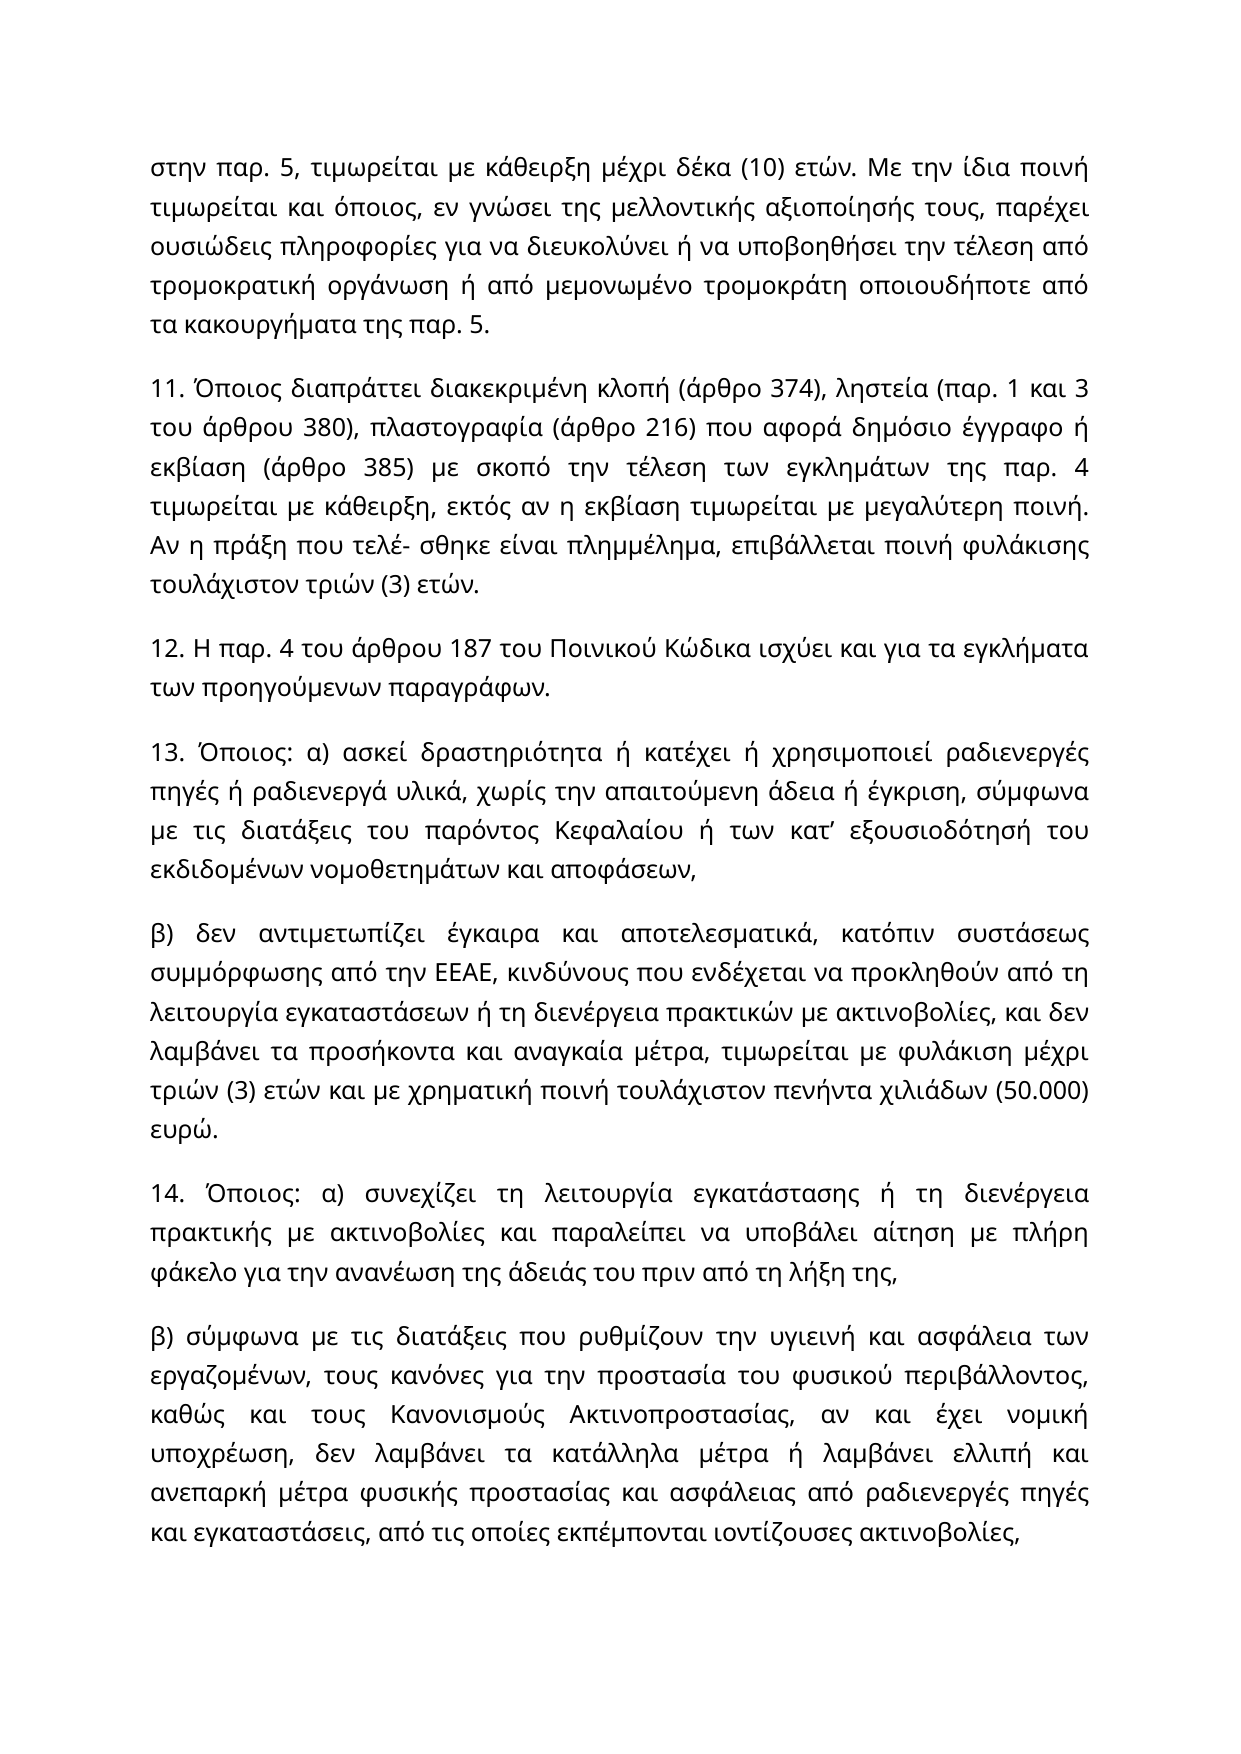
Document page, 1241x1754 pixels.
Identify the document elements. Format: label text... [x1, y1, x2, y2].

text 12. Η παρ. 4 του άρθρου 187 του Ποινικού Κώδικα ισχύει και για τα εγκλήματα των προηγούμενων παραγράφων. [150, 631, 1090, 704]
text 14. Όποιος: α) συνεχίζει τη λειτουργία εγκατάστασης ή τη διενέργεια πρακτικής με ακτινοβολίες και παραλείπει να υποβάλει αίτηση με πλήρη φάκελο για την ανανέωση της άδειάς του πριν από τη λήξη της, [150, 1176, 1090, 1288]
text 11. Όποιος διαπράττει διακεκριμένη κλοπή (άρθρο 374), ληστεία (παρ. 1 και 3 του άρθρου 380), πλαστογραφία (άρθρο 216) που αφορά δημόσιο έγγραφο ή εκβίαση (άρθρο 385) με σκοπό την τέλεση των εγκλημάτων της παρ. 4 τιμωρείται με κάθειρξη, εκτός αν η εκβίαση τιμωρείται με μεγαλύτερη ποινή. Αν η πράξη που τελέ- σθηκε είναι πλημμέλημα, επιβάλλεται ποινή φυλάκισης τουλάχιστον τριών (3) ετών. [150, 371, 1090, 601]
text β) σύμφωνα με τις διατάξεις που ρυθμίζουν την υγιεινή και ασφάλεια των εργαζομένων, τους κανόνες για την προστασία του φυσικού περιβάλλοντος, καθώς και τους Κανονισμούς Ακτινοπροστασίας, αν και έχει νομική υποχρέωση, δεν λαμβάνει τα κατάλληλα μέτρα ή λαμβάνει ελλιπή και ανεπαρκή μέτρα φυσικής προστασίας και ασφάλειας από ραδιενεργές πηγές και εγκαταστάσεις, από τις οποίες εκπέμπονται ιοντίζουσες ακτινοβολίες, [150, 1318, 1090, 1548]
text 13. Όποιος: α) ασκεί δραστηριότητα ή κατέχει ή χρησιμοποιεί ραδιενεργές πηγές ή ραδιενεργά υλικά, χωρίς την απαιτούμενη άδεια ή έγκριση, σύμφωνα με τις διατάξεις του παρόντος Κεφαλαίου ή των κατ’ εξουσιοδότησή του εκδιδομένων νομοθετημάτων και αποφάσεων, [150, 734, 1090, 886]
text στην παρ. 5, τιμωρείται με κάθειρξη μέχρι δέκα (10) ετών. Με την ίδια ποινή τιμωρείται και όποιος, εν γνώσει της μελλοντικής αξιοποίησής τους, παρέχει ουσιώδεις πληροφορίες για να διευκολύνει ή να υποβοηθήσει την τέλεση από τρομοκρατική οργάνωση ή από μεμονωμένο τρομοκράτη οποιουδήποτε από τα κακουργήματα της παρ. 5. [150, 150, 1090, 341]
text β) δεν αντιμετωπίζει έγκαιρα και αποτελεσματικά, κατόπιν συστάσεως συμμόρφωσης από την ΕΕΑΕ, κινδύνους που ενδέχεται να προκληθούν από τη λειτουργία εγκαταστάσεων ή τη διενέργεια πρακτικών με ακτινοβολίες, και δεν λαμβάνει τα προσήκοντα και αναγκαία μέτρα, τιμωρείται με φυλάκιση μέχρι τριών (3) ετών και με χρηματική ποινή τουλάχιστον πενήντα χιλιάδων (50.000) ευρώ. [150, 916, 1090, 1146]
